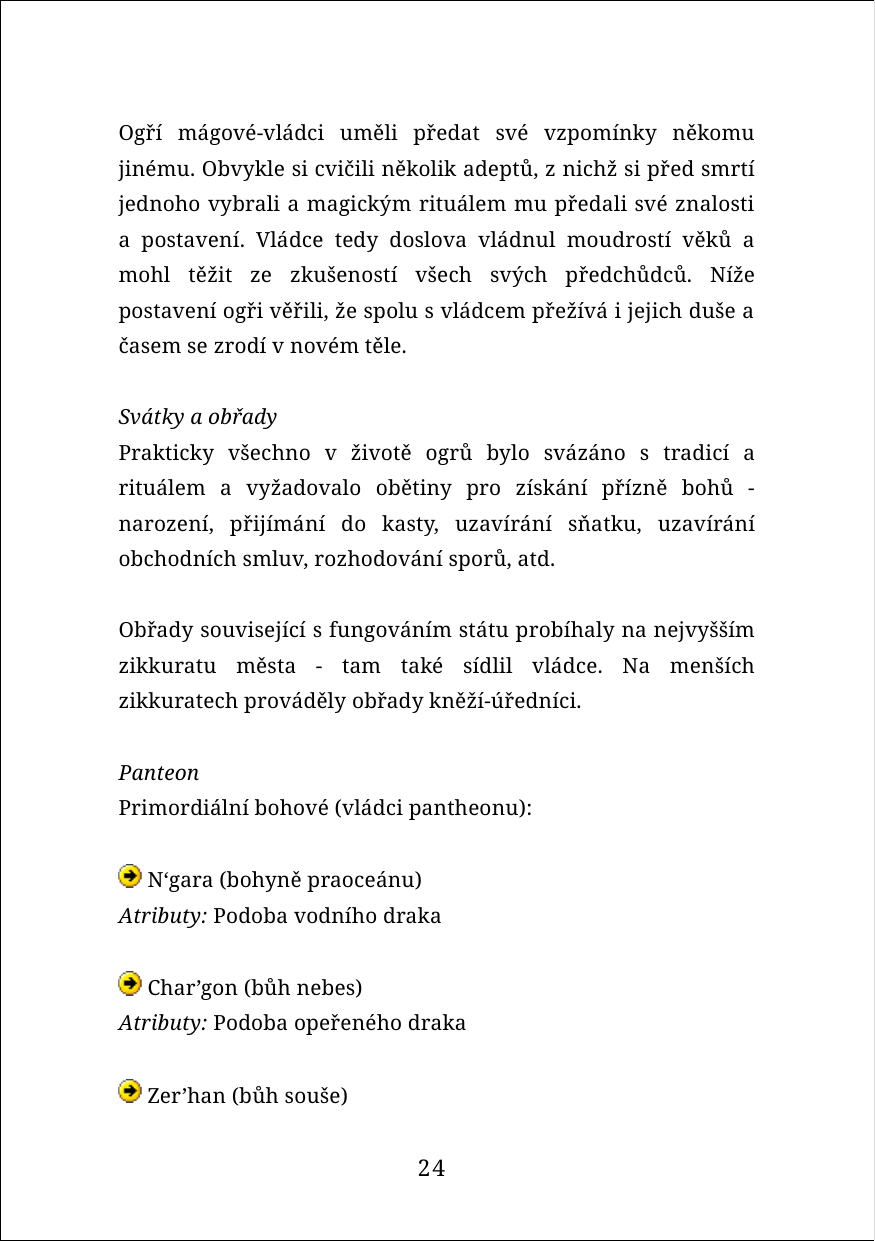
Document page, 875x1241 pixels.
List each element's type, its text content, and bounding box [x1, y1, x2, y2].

picture [118, 971, 142, 996]
picture [118, 864, 142, 888]
text Ogří mágové-vládci uměli předat své vzpomínky někomu jinému. Obvykle si cvičili několik adeptů, z nichž si před smrtí jednoho vybrali a magickým rituálem mu předali své znalosti a postavení. Vládce tedy doslova vládnul moudrostí věků a mohl těžit ze zkušeností všech svých předchůdců. Níže postavení ogři věřili, že spolu s vládcem přežívá i jejich duše a časem se zrodí v novém těle. Svátky a obřady Prakticky všechno v životě ogrů bylo svázáno s tradicí a rituálem a vyžadovalo obětiny pro získání přízně bohů - narození, přijímání do kasty, uzavírání sňatku, uzavírání obchodních smluv, rozhodování sporů, atd. Obřady související s fungováním státu probíhaly na nejvyšším zikkuratu města - tam také sídlil vládce. Na menších zikkuratech prováděly obřady kněží-úředníci. Panteon Primordiální bohové (vládci pantheonu): N‘gara (bohyně praoceánu) Atributy: Podoba vodního draka Char’gon (bůh nebes) Atributy: Podoba opeřeného draka Zer’han (bůh souše) [118, 118, 756, 1109]
picture [118, 1079, 142, 1103]
